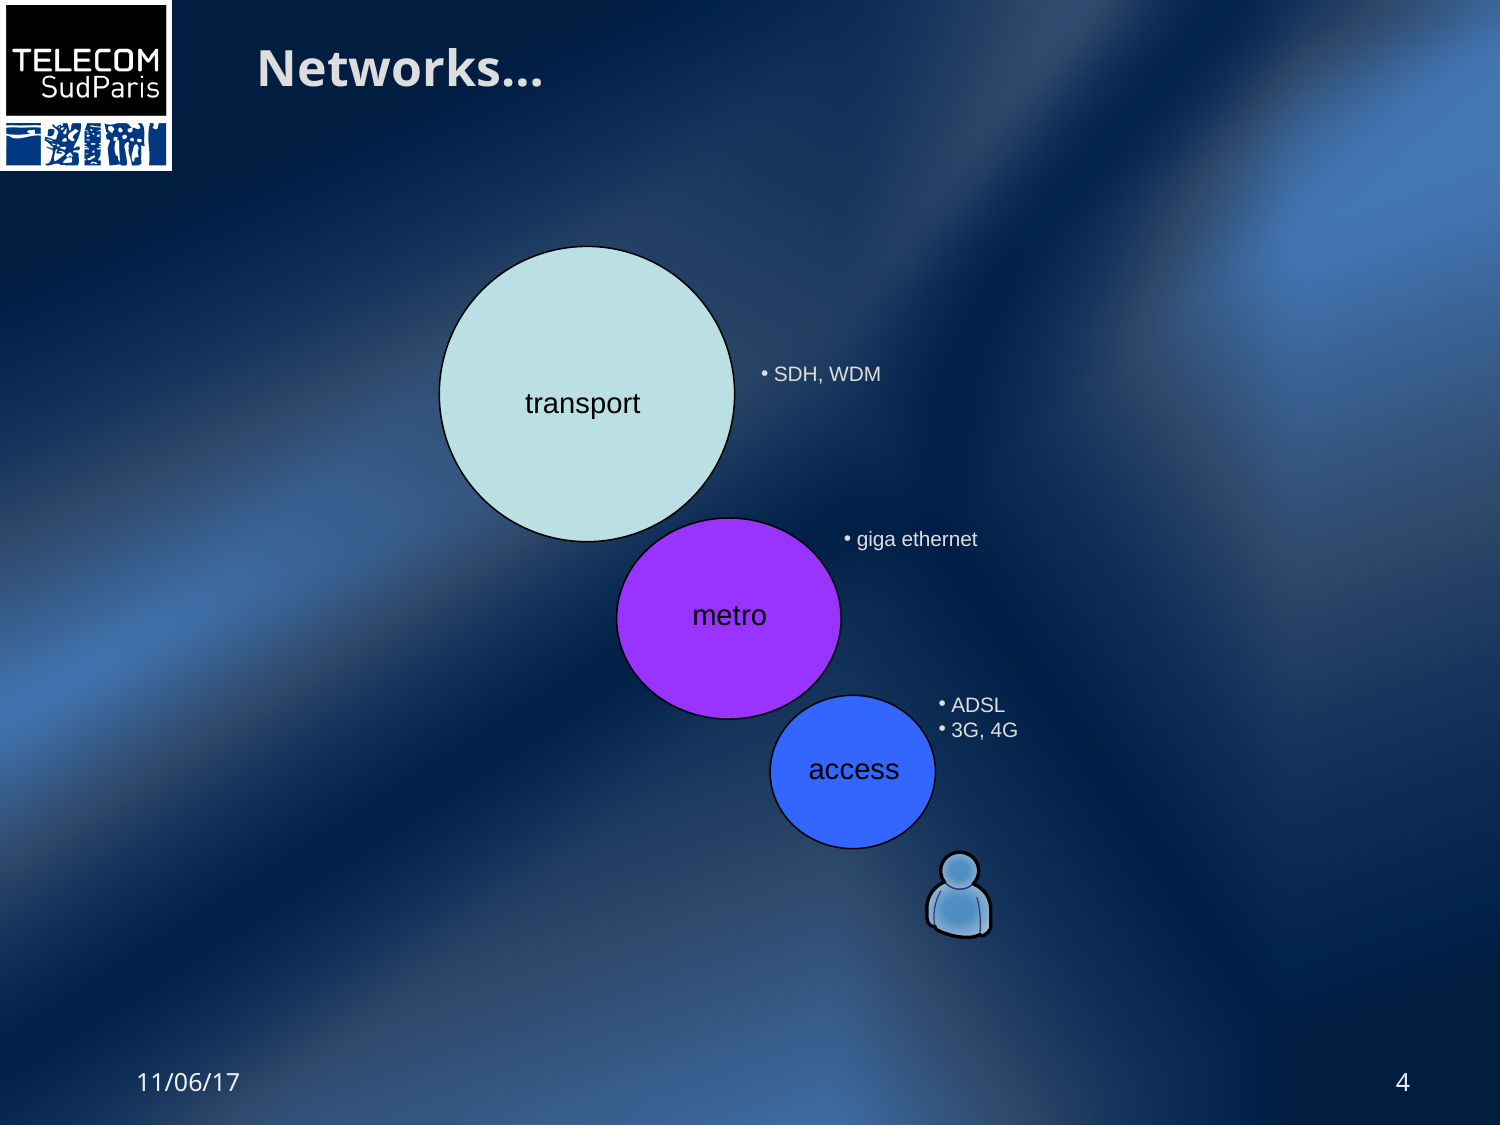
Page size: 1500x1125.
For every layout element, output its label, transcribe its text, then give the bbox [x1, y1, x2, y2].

text_box transport [510, 376, 656, 427]
picture [0, 0, 1500, 1125]
text_box [439, 246, 735, 542]
title Networks… [242, 7, 1436, 126]
text_box [616, 517, 842, 720]
text_box [770, 695, 936, 849]
text_box giga ethernet [829, 517, 993, 559]
text_box metro [677, 589, 783, 640]
text_box SDH, WDM [746, 352, 896, 394]
text_box access [793, 742, 915, 793]
text_box ADSL 3G, 4G [923, 683, 1034, 749]
chart [923, 848, 995, 941]
